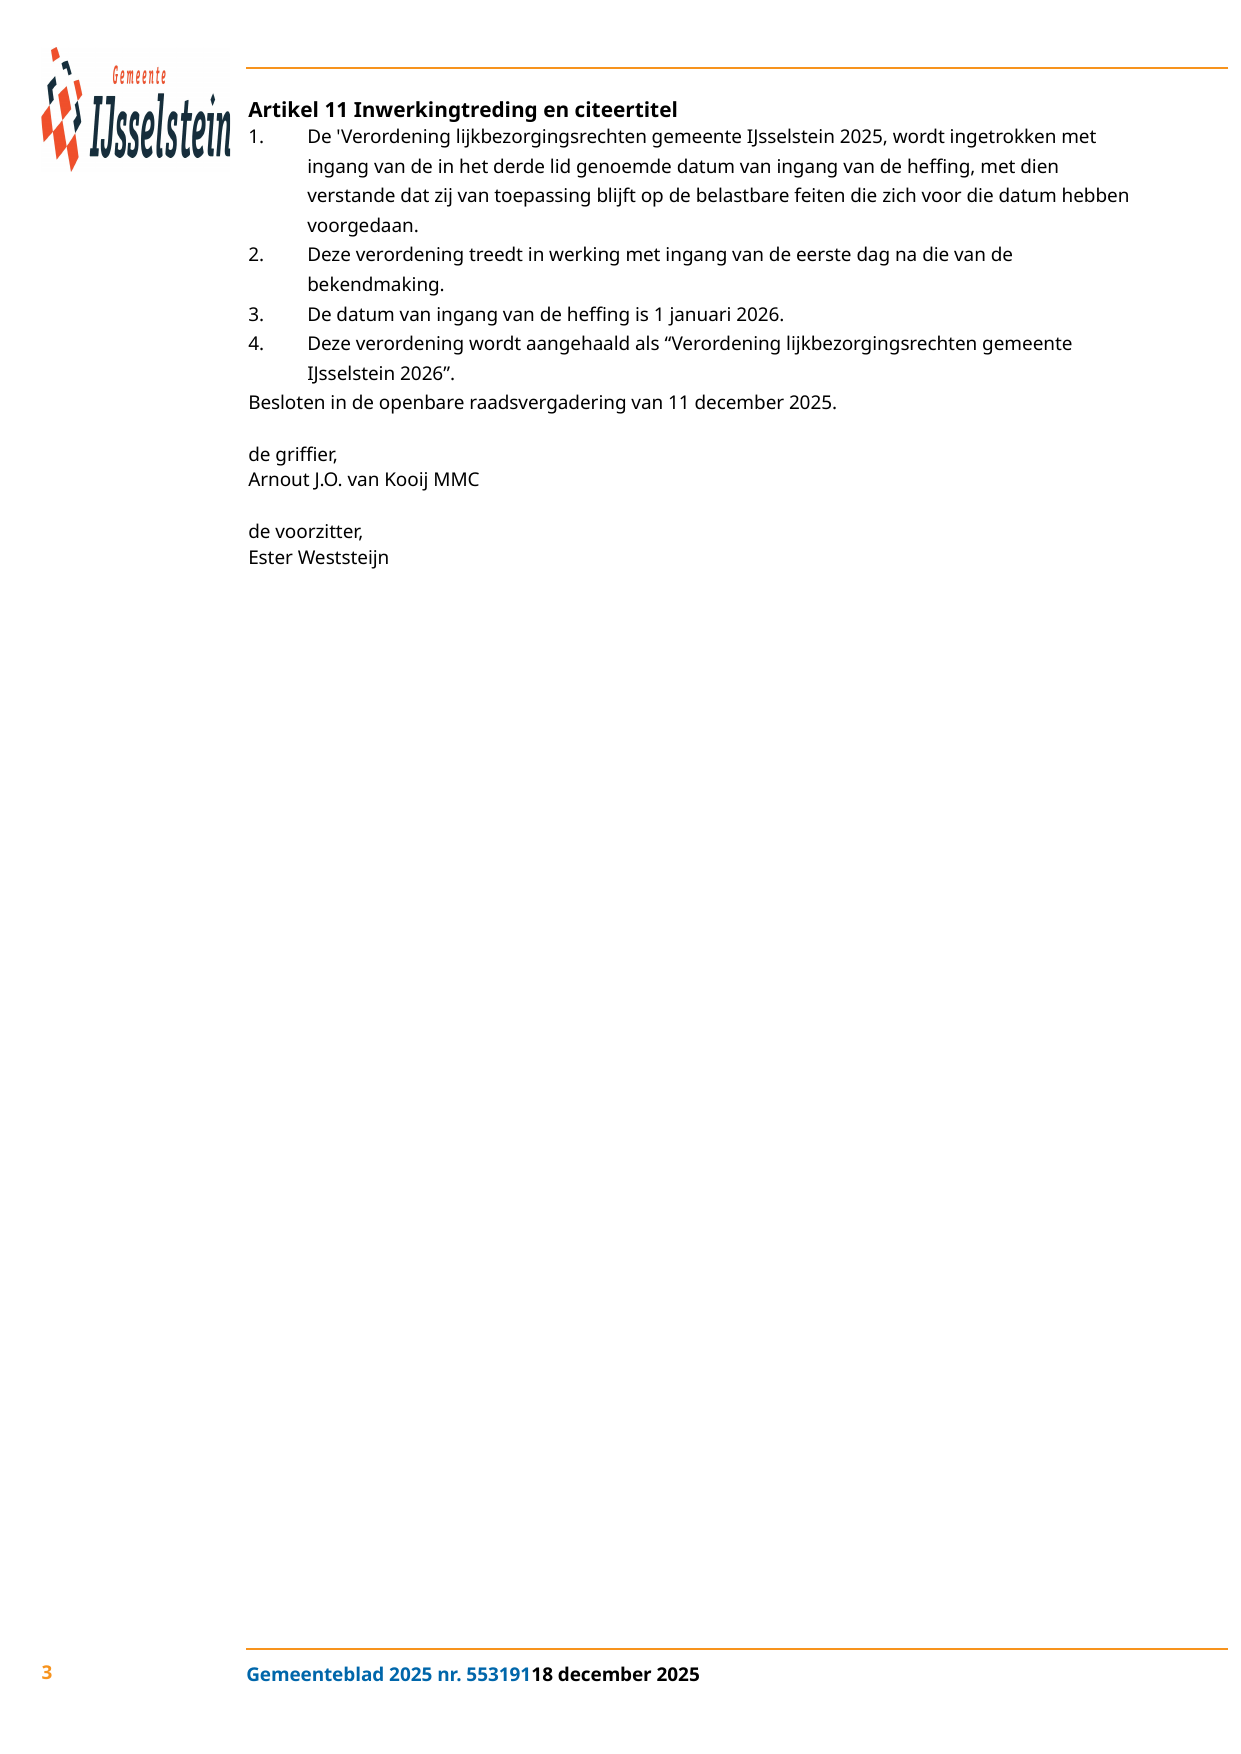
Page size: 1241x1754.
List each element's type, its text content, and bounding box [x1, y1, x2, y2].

text Arnout J.O. van Kooij MMC [248, 467, 1152, 492]
list Deze verordening treedt in werking met ingang van de eerste dag na die van de bekendmaking. [248, 242, 1152, 297]
text de griffier, [248, 441, 1152, 467]
picture [41, 47, 231, 172]
list Deze verordening wordt aangehaald als “Verordening lijkbezorgingsrechten gemeente IJsselstein 2026”. [248, 330, 1152, 386]
list De datum van ingang van de heffing is 1 januari 2026. [248, 301, 1152, 326]
text Besloten in de openbare raadsvergadering van 11 december 2025. [248, 389, 1152, 415]
list De 'Verordening lijkbezorgingsrechten gemeente IJsselstein 2025, wordt ingetrokken met ingang van de in het derde lid genoemde datum van ingang van de heffing, met dien verstande dat zij van toepassing blijft op de belastbare feiten die zich voor die datum hebben voorgedaan. [248, 123, 1152, 238]
text Artikel 11 Inwerkingtreding en citeertitel [248, 95, 1152, 123]
text Ester Weststeijn [248, 544, 1152, 569]
text de voorzitter, [248, 518, 1152, 544]
